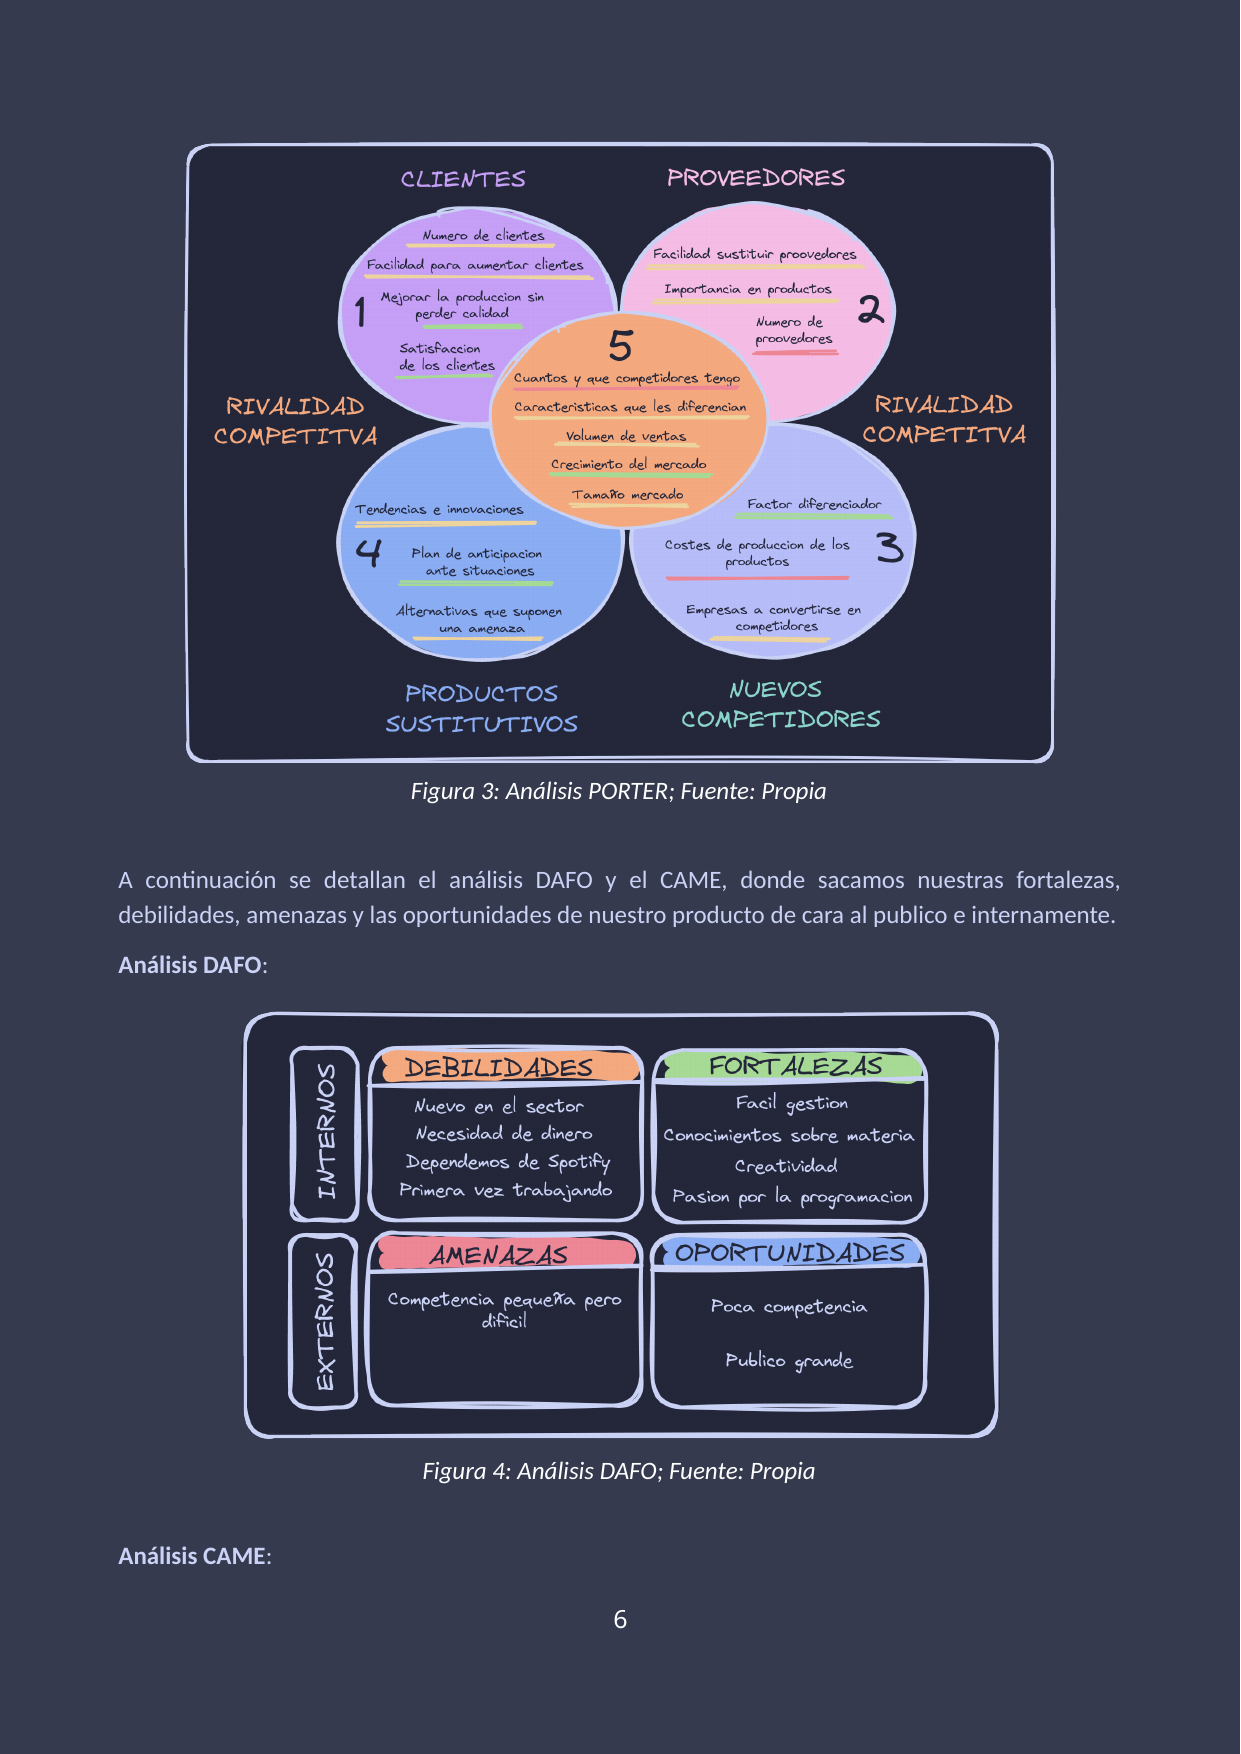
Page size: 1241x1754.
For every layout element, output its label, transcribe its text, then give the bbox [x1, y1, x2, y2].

picture [173, 130, 1067, 776]
text Figura 3: Análisis PORTER; Fuente: Propia [173, 776, 1067, 806]
text Análisis CAME: [118, 1540, 1122, 1571]
picture [225, 993, 1016, 1456]
text Figura 4: Análisis DAFO; Fuente: Propia [225, 1456, 1015, 1486]
text A continuación se detallan el análisis DAFO y el CAME, donde sacamos nuestras fortalezas, debilidades, amenazas y las oportunidades de nuestro producto de cara al publico e internamente. [118, 865, 1122, 930]
text Análisis DAFO: [118, 949, 1122, 980]
